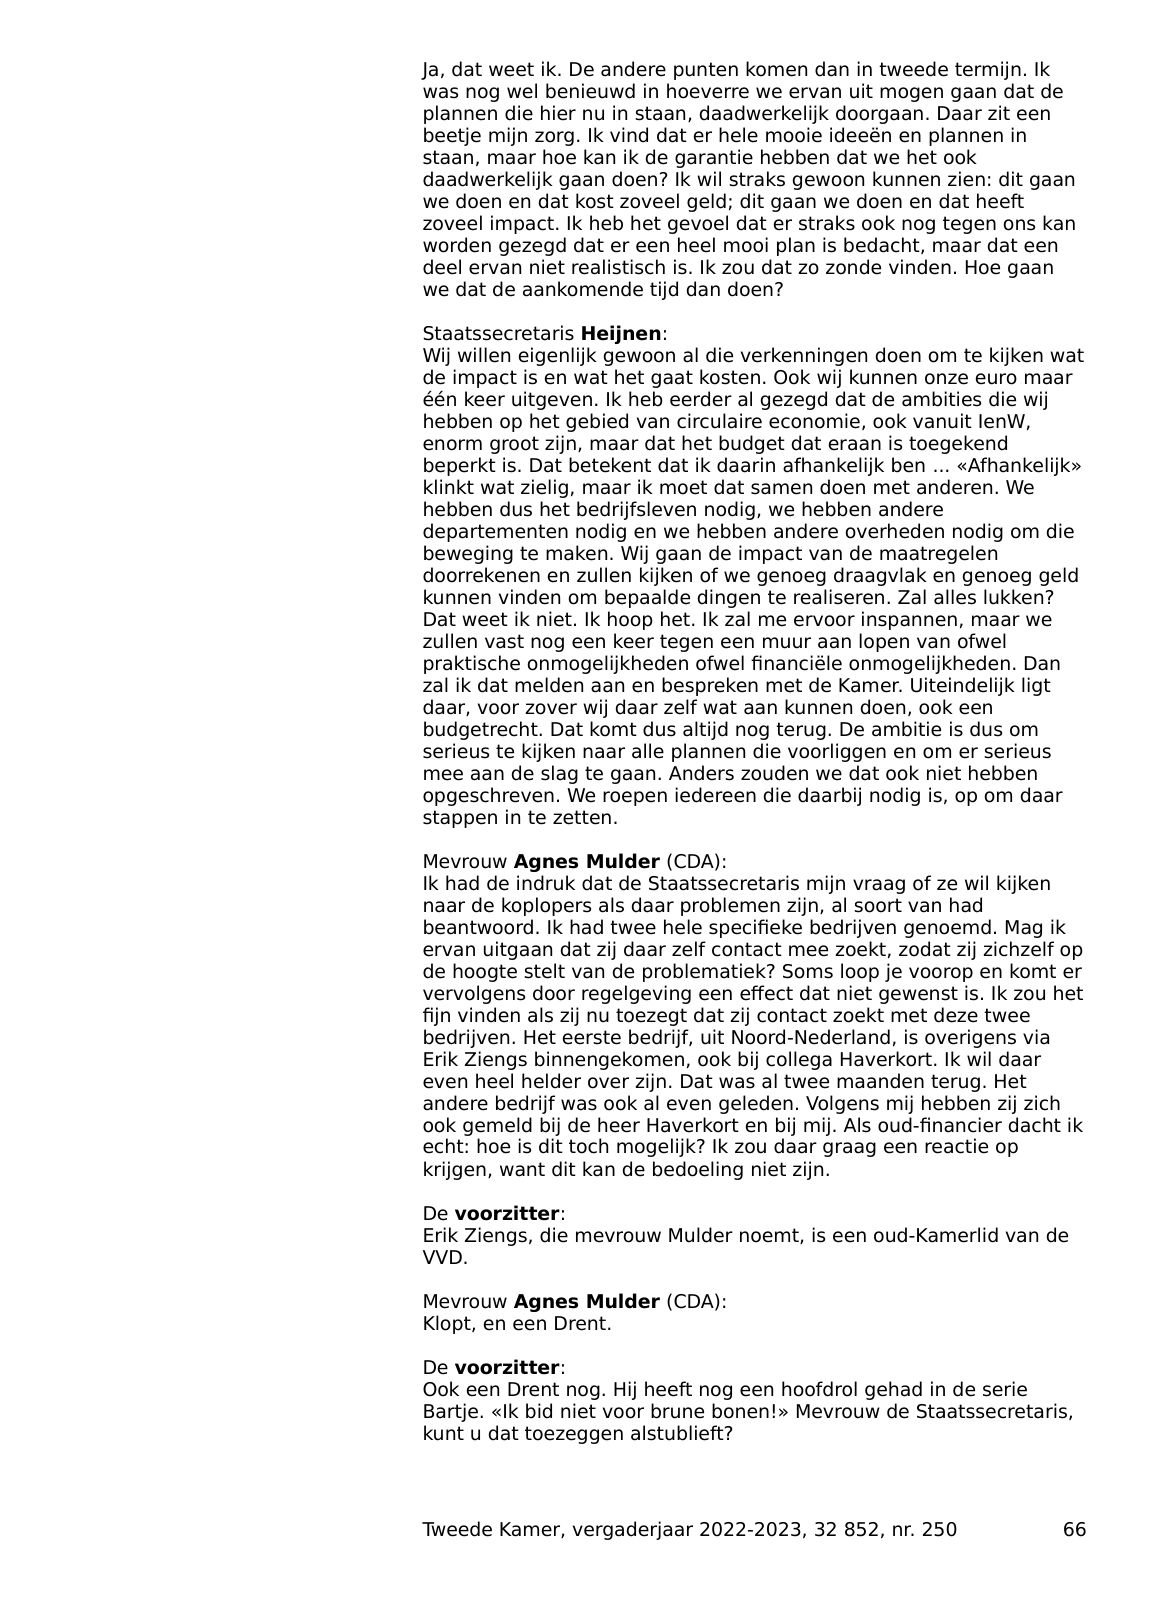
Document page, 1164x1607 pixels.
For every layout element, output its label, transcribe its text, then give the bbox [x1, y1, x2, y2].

text Mevrouw Agnes Mulder (CDA): [422, 1291, 1087, 1313]
text Mevrouw Agnes Mulder (CDA): [422, 851, 1087, 873]
text De voorzitter: [422, 1203, 1087, 1224]
text Staatssecretaris Heijnen: [422, 323, 1087, 345]
text Erik Ziengs, die mevrouw Mulder noemt, is een oud-Kamerlid van de VVD. [422, 1224, 1087, 1268]
text De voorzitter: [422, 1357, 1087, 1379]
text Wij willen eigenlijk gewoon al die verkenningen doen om te kijken wat de impact is en wat het gaat kosten. Ook wij kunnen onze euro maar één keer uitgeven. Ik heb eerder al gezegd dat de ambities die wij hebben op het gebied van circulaire economie, ook vanuit IenW, enorm groot zijn, maar dat het budget dat eraan is toegekend beperkt is. Dat betekent dat ik daarin afhankelijk ben ... «Afhankelijk» klinkt wat zielig, maar ik moet dat samen doen met anderen. We hebben dus het bedrijfsleven nodig, we hebben andere departementen nodig en we hebben andere overheden nodig om die beweging te maken. Wij gaan de impact van de maatregelen doorrekenen en zullen kijken of we genoeg draagvlak en genoeg geld kunnen vinden om bepaalde dingen te realiseren. Zal alles lukken? Dat weet ik niet. Ik hoop het. Ik zal me ervoor inspannen, maar we zullen vast nog een keer tegen een muur aan lopen van ofwel praktische onmogelijkheden ofwel financiële onmogelijkheden. Dan zal ik dat melden aan en bespreken met de Kamer. Uiteindelijk ligt daar, voor zover wij daar zelf wat aan kunnen doen, ook een budgetrecht. Dat komt dus altijd nog terug. De ambitie is dus om serieus te kijken naar alle plannen die voorliggen en om er serieus mee aan de slag te gaan. Anders zouden we dat ook niet hebben opgeschreven. We roepen iedereen die daarbij nodig is, op om daar stappen in te zetten. [422, 345, 1087, 828]
text Ja, dat weet ik. De andere punten komen dan in tweede termijn. Ik was nog wel benieuwd in hoeverre we ervan uit mogen gaan dat de plannen die hier nu in staan, daadwerkelijk doorgaan. Daar zit een beetje mijn zorg. Ik vind dat er hele mooie ideeën en plannen in staan, maar hoe kan ik de garantie hebben dat we het ook daadwerkelijk gaan doen? Ik wil straks gewoon kunnen zien: dit gaan we doen en dat kost zoveel geld; dit gaan we doen en dat heeft zoveel impact. Ik heb het gevoel dat er straks ook nog tegen ons kan worden gezegd dat er een heel mooi plan is bedacht, maar dat een deel ervan niet realistisch is. Ik zou dat zo zonde vinden. Hoe gaan we dat de aankomende tijd dan doen? [422, 59, 1087, 301]
text Ik had de indruk dat de Staatssecretaris mijn vraag of ze wil kijken naar de koplopers als daar problemen zijn, al soort van had beantwoord. Ik had twee hele specifieke bedrijven genoemd. Mag ik ervan uitgaan dat zij daar zelf contact mee zoekt, zodat zij zichzelf op de hoogte stelt van de problematiek? Soms loop je voorop en komt er vervolgens door regelgeving een effect dat niet gewenst is. Ik zou het fijn vinden als zij nu toezegt dat zij contact zoekt met deze twee bedrijven. Het eerste bedrijf, uit Noord-Nederland, is overigens via Erik Ziengs binnengekomen, ook bij collega Haverkort. Ik wil daar even heel helder over zijn. Dat was al twee maanden terug. Het andere bedrijf was ook al even geleden. Volgens mij hebben zij zich ook gemeld bij de heer Haverkort en bij mij. Als oud-financier dacht ik echt: hoe is dit toch mogelijk? Ik zou daar graag een reactie op krijgen, want dit kan de bedoeling niet zijn. [422, 873, 1087, 1180]
text Ook een Drent nog. Hij heeft nog een hoofdrol gehad in de serie Bartje. «Ik bid niet voor brune bonen!» Mevrouw de Staatssecretaris, kunt u dat toezeggen alstublieft? [422, 1379, 1087, 1445]
text Klopt, en een Drent. [422, 1313, 1087, 1335]
